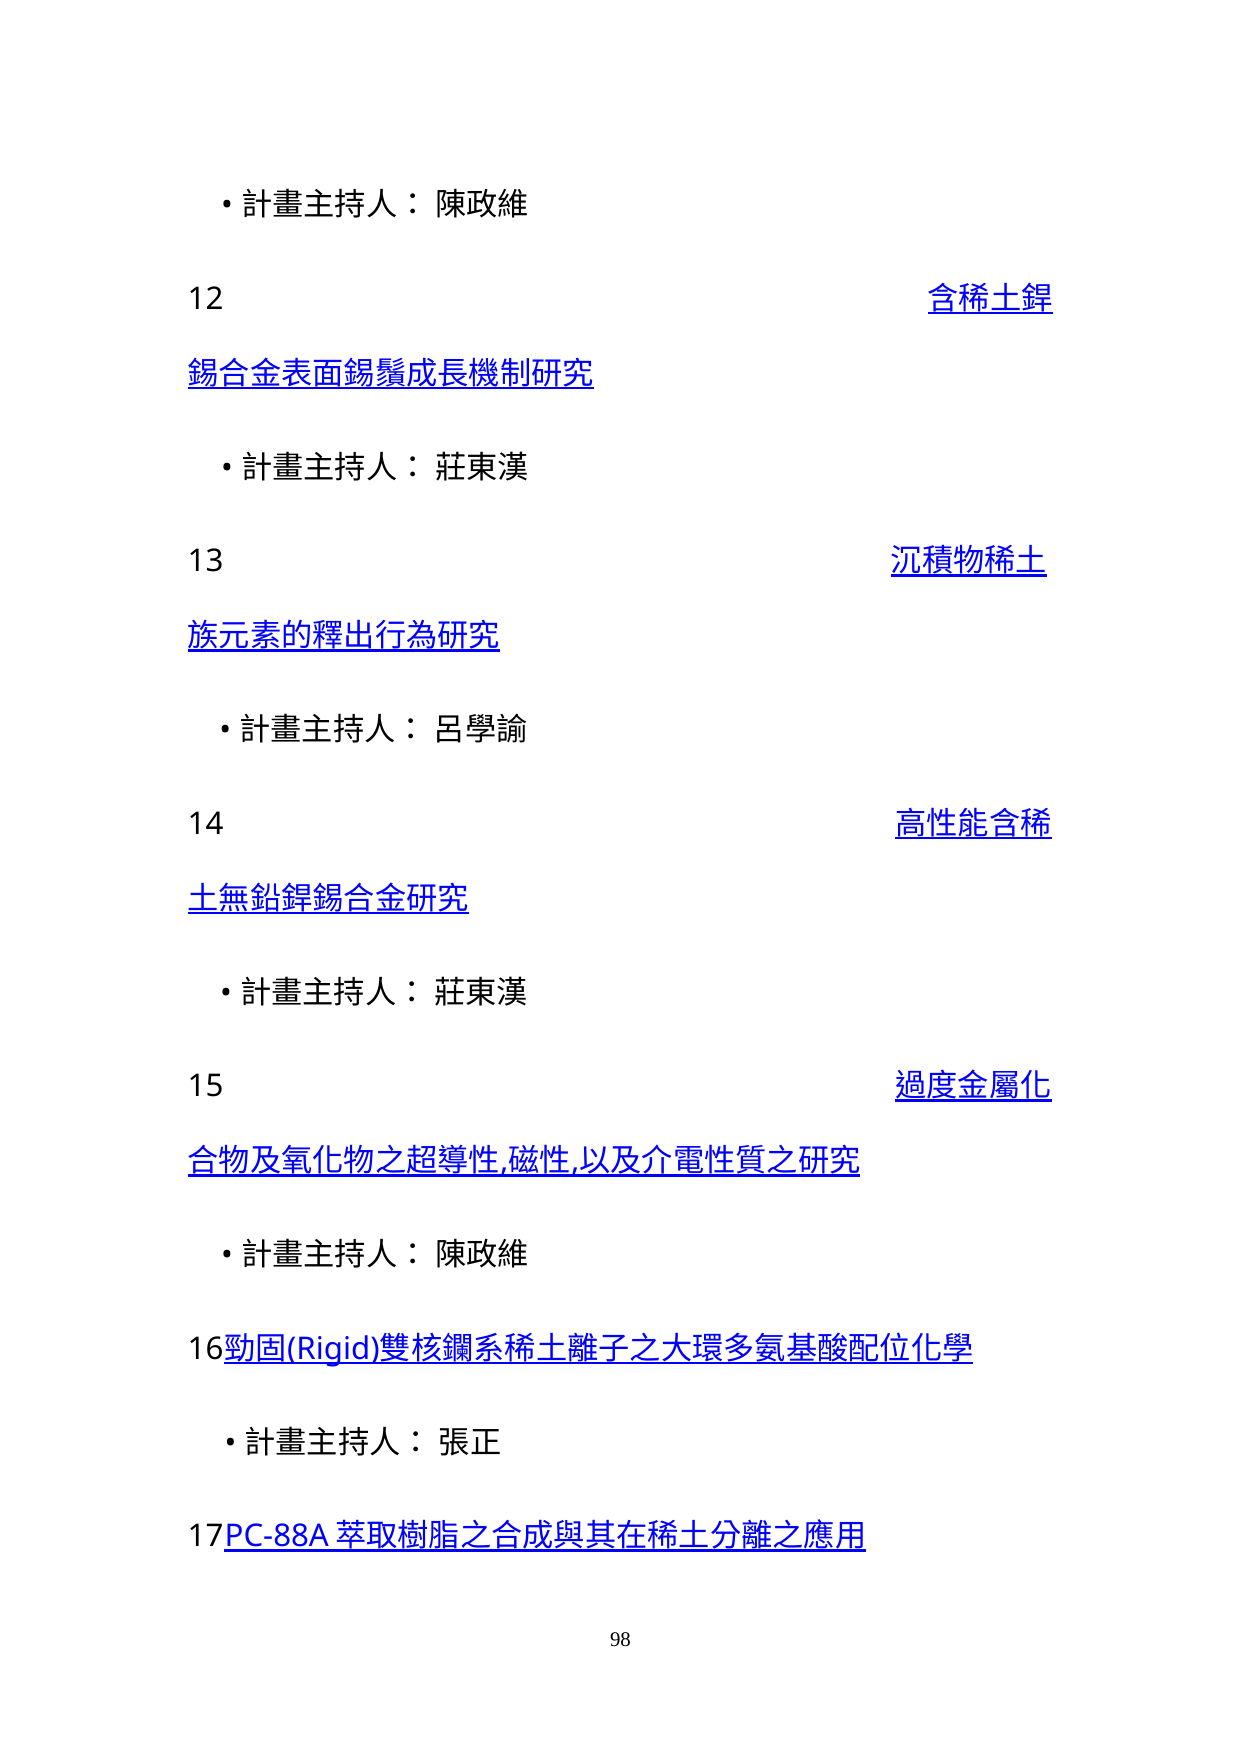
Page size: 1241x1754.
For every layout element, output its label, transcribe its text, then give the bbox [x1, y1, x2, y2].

text 17 PC-88A萃取樹脂之合成與其在稀土分離之應用 [187, 1496, 1053, 1571]
text 15 過度金屬化合物及氧化物之超導性,磁性,以及介電性質之研究 [187, 1046, 1053, 1196]
text • 計畫主持人： 莊東漢 [187, 427, 1053, 502]
text • 計畫主持人： 莊東漢 [187, 952, 1053, 1027]
text • 計畫主持人： 張正 [187, 1402, 1053, 1477]
text • 計畫主持人： 陳政維 [187, 1214, 1053, 1289]
text 16 勁固(Rigid)雙核鑭系稀土離子之大環多氨基酸配位化學 [187, 1308, 1053, 1383]
text • 計畫主持人： 呂學諭 [187, 689, 1053, 764]
text • 計畫主持人： 陳政維 [187, 164, 1053, 239]
text 12 含稀土銲錫合金表面錫鬚成長機制研究 [187, 258, 1053, 408]
text 13 沉積物稀土族元素的釋出行為研究 [187, 521, 1053, 671]
text 14 高性能含稀土無鉛銲錫合金研究 [187, 783, 1053, 933]
